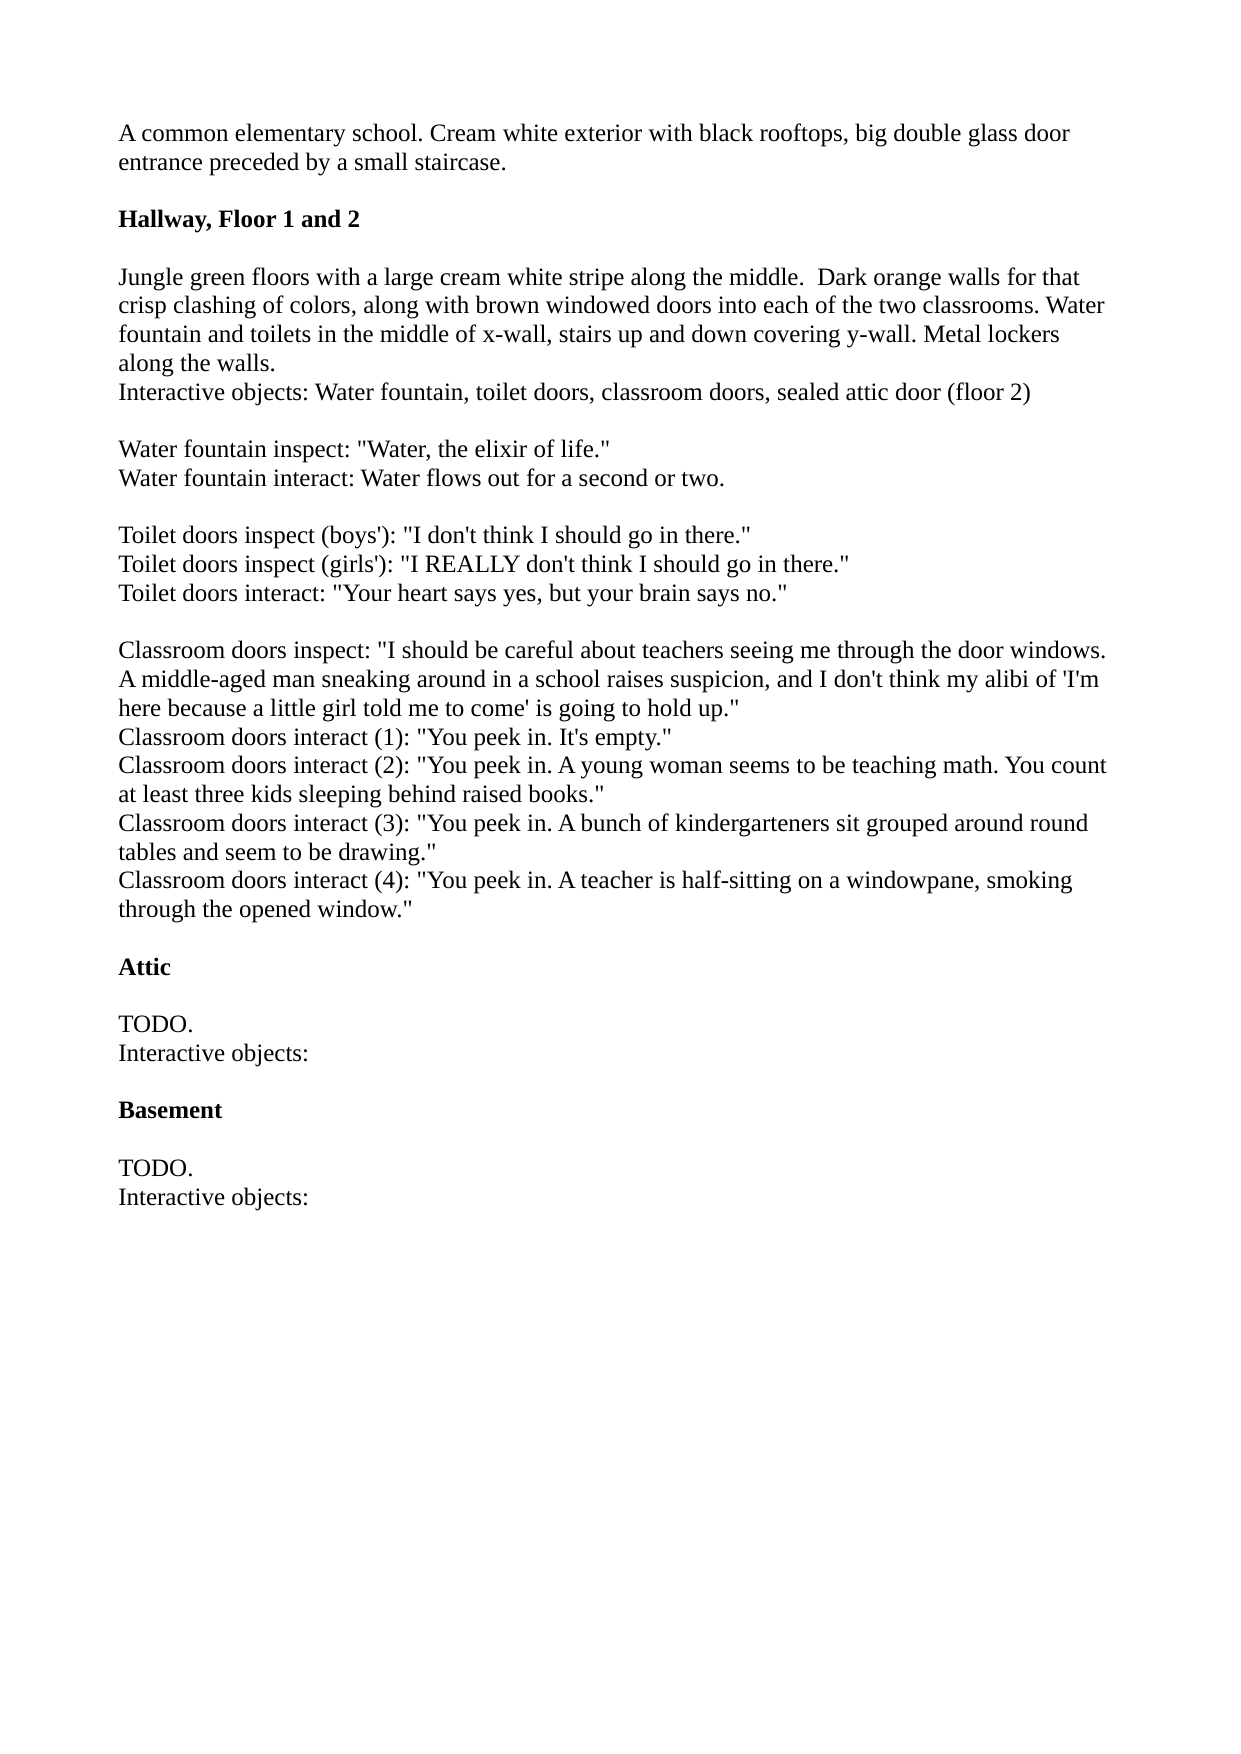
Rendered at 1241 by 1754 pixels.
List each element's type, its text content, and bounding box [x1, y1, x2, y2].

text Interactive objects: [118, 1182, 1122, 1211]
text A common elementary school. Cream white exterior with black rooftops, big double glass door entrance preceded by a small staircase. [118, 118, 1122, 176]
text TODO. [118, 1009, 1122, 1038]
text Classroom doors interact (2): "You peek in. A young woman seems to be teaching math. You count at least three kids sleeping behind raised books." [118, 751, 1122, 808]
text Classroom doors interact (1): "You peek in. It's empty." [118, 722, 1122, 751]
text Toilet doors inspect (girls'): "I REALLY don't think I should go in there." [118, 549, 1122, 578]
text Classroom doors inspect: "I should be careful about teachers seeing me through the door windows. A middle-aged man sneaking around in a school raises suspicion, and I don't think my alibi of 'I'm here because a little girl told me to come' is going to hold up." [118, 636, 1122, 722]
text Hallway, Floor 1 and 2 [118, 204, 1122, 233]
text Jungle green floors with a large cream white stripe along the middle. Dark orange walls for that crisp clashing of colors, along with brown windowed doors into each of the two classrooms. Water fountain and toilets in the middle of x-wall, stairs up and down covering y-wall. Metal lockers along the walls. [118, 262, 1122, 377]
text Classroom doors interact (3): "You peek in. A bunch of kindergarteners sit grouped around round tables and seem to be drawing." [118, 808, 1122, 866]
text TODO. [118, 1153, 1122, 1182]
text Basement [118, 1096, 1122, 1124]
text Toilet doors inspect (boys'): "I don't think I should go in there." [118, 521, 1122, 549]
text Classroom doors interact (4): "You peek in. A teacher is half-sitting on a windowpane, smoking through the opened window." [118, 866, 1122, 923]
text Water fountain inspect: "Water, the elixir of life." [118, 434, 1122, 463]
text Attic [118, 952, 1122, 981]
text Interactive objects: [118, 1038, 1122, 1067]
text Water fountain interact: Water flows out for a second or two. [118, 463, 1122, 492]
text Toilet doors interact: "Your heart says yes, but your brain says no." [118, 578, 1122, 607]
text Interactive objects: Water fountain, toilet doors, classroom doors, sealed attic door (floor 2) [118, 377, 1122, 406]
